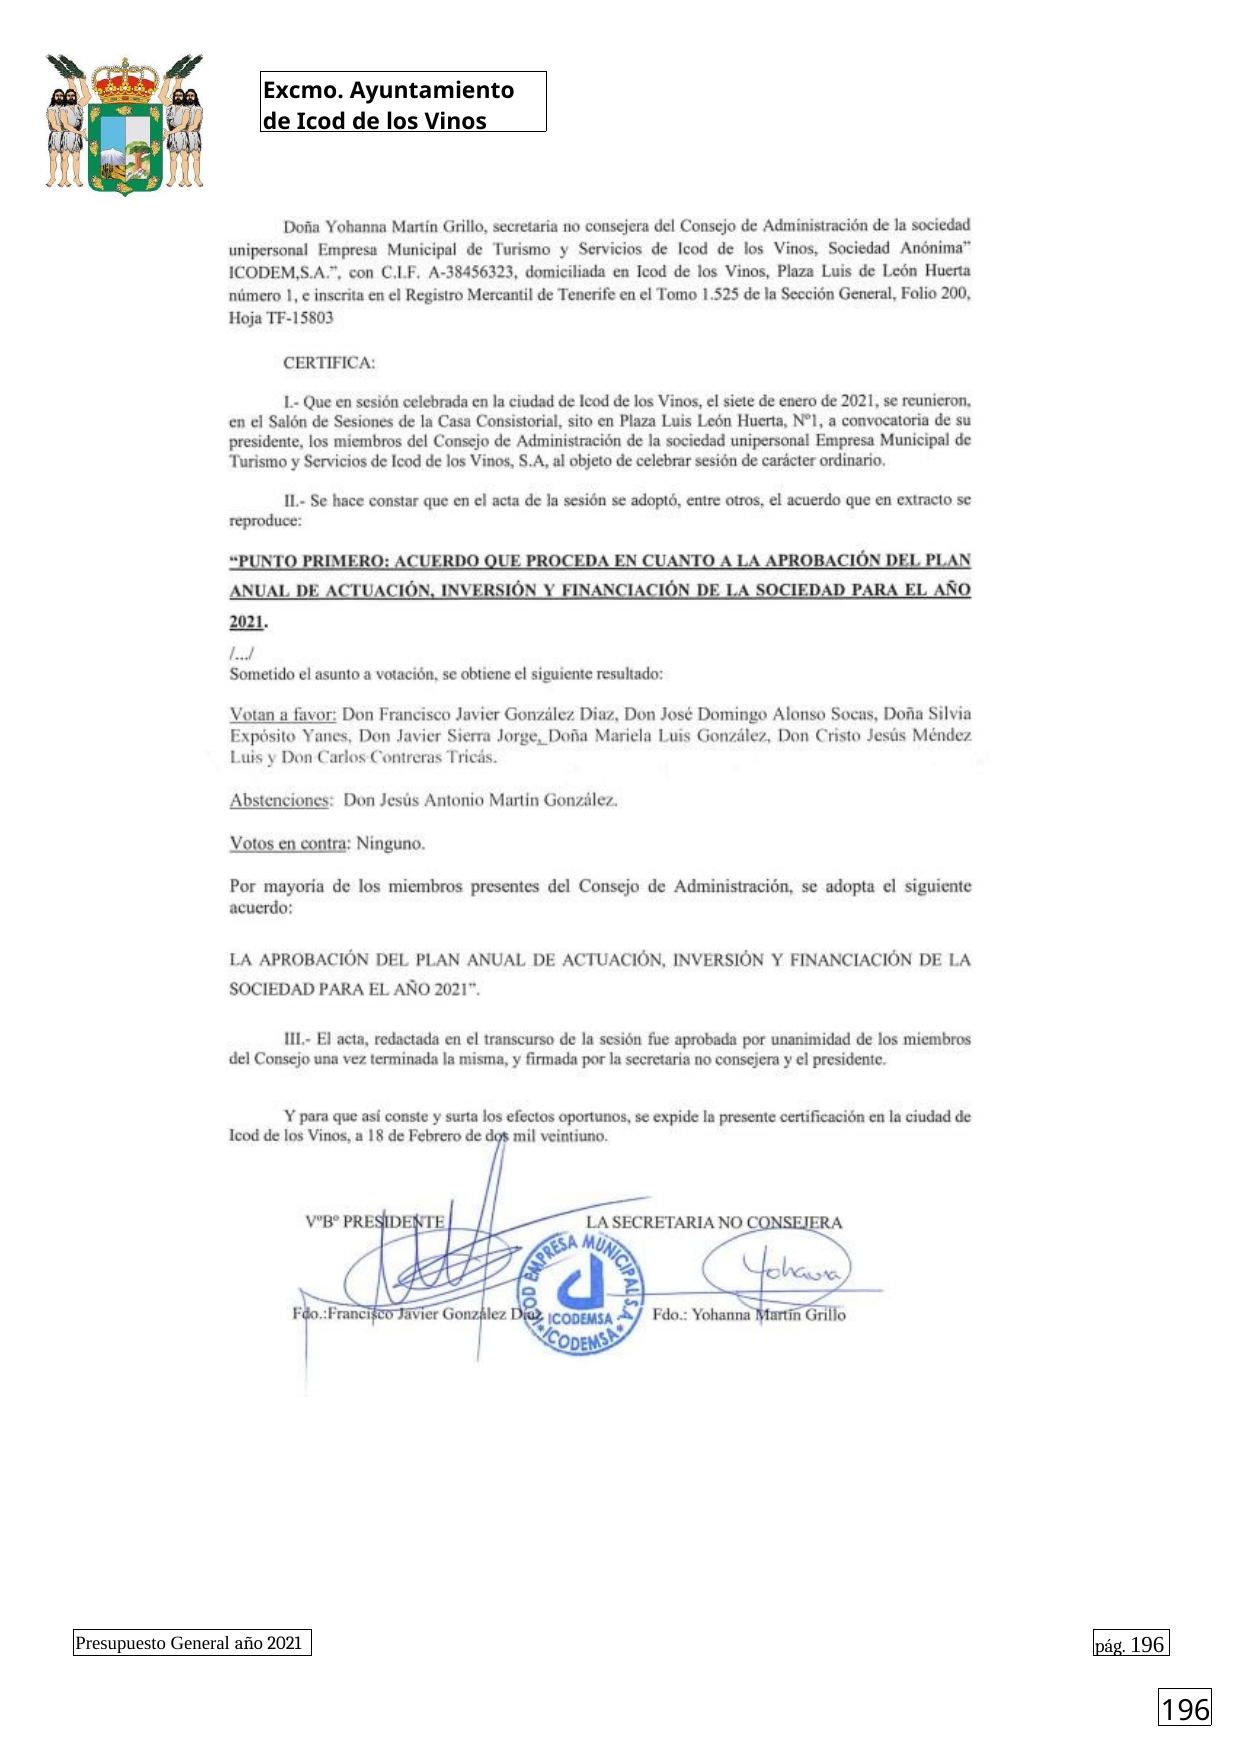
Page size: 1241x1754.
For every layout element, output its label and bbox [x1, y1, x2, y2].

picture [45, 54, 204, 197]
picture [204, 216, 991, 1397]
